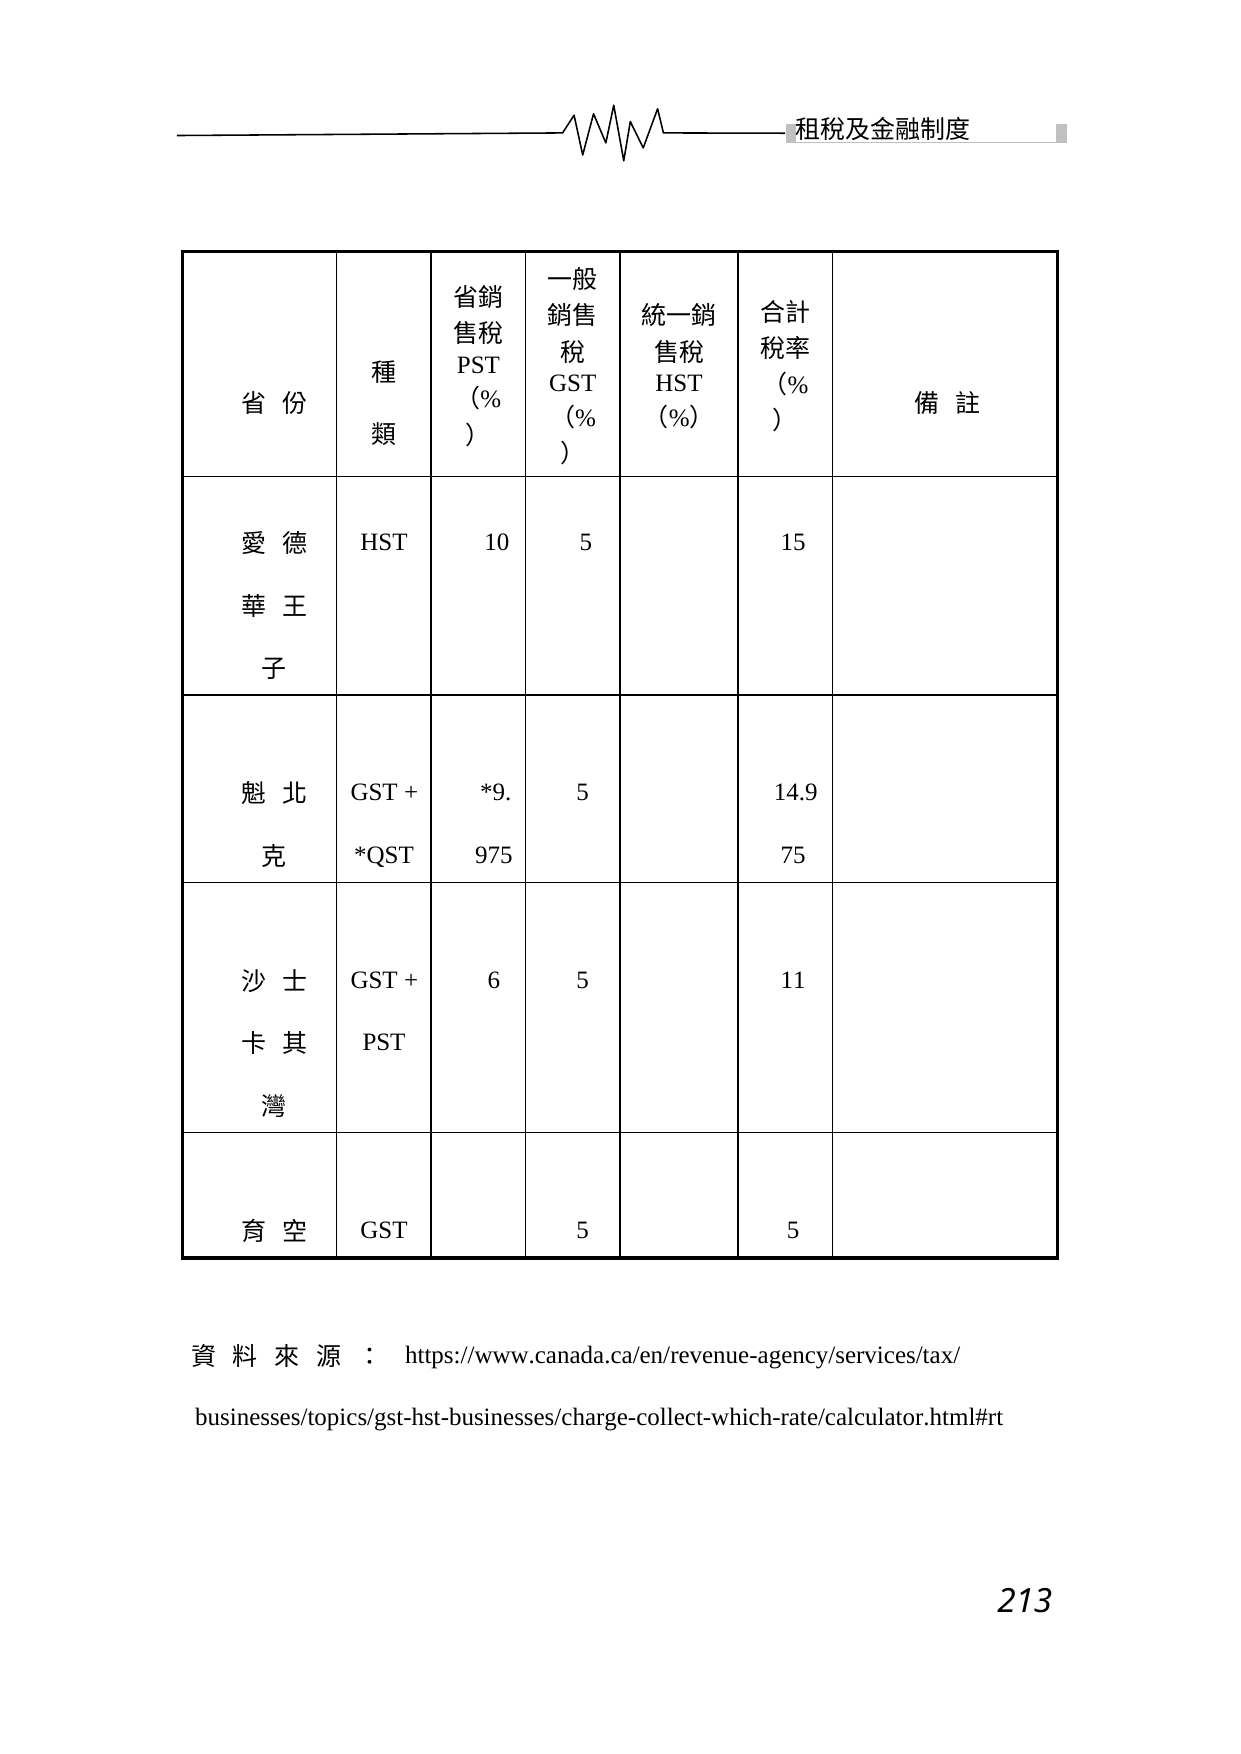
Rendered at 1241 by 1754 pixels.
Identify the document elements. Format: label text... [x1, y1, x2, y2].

table_header 省份 [184, 253, 336, 476]
table_cell GST + *QST [337, 696, 430, 881]
table_cell GST [337, 1133, 430, 1256]
table_cell 魁北克 [184, 696, 336, 881]
table_cell *9.975 [432, 696, 525, 881]
table_header 省銷售稅PST （%） [432, 253, 525, 476]
table_cell [833, 477, 1056, 694]
table_cell 5 [526, 883, 619, 1131]
table_cell GST + PST [337, 883, 430, 1131]
table_header 統一銷售稅HST （%） [621, 253, 737, 476]
table_cell 沙士卡其灣 [184, 883, 336, 1131]
table_cell 15 [739, 477, 832, 694]
table_cell 6 [432, 883, 525, 1131]
table_cell HST [337, 477, 430, 694]
table_cell [621, 883, 737, 1131]
table_cell 11 [739, 883, 832, 1131]
table_cell 愛德華王子 [184, 477, 336, 694]
table_cell [833, 883, 1056, 1131]
table_cell [621, 696, 737, 881]
table_header 備註 [833, 253, 1056, 476]
table_cell 5 [526, 696, 619, 881]
table_cell 14.975 [739, 696, 832, 881]
table_cell [833, 1133, 1056, 1256]
table_cell 5 [739, 1133, 832, 1256]
table_cell [432, 1133, 525, 1256]
table_cell 育空 [184, 1133, 336, 1256]
table_cell [621, 1133, 737, 1256]
table_cell 10 [432, 477, 525, 694]
table_cell [621, 477, 737, 694]
table_cell 5 [526, 1133, 619, 1256]
table_header 種類 [337, 253, 430, 476]
table_header 合計稅率 （%） [739, 253, 832, 476]
table_cell [833, 696, 1056, 881]
table_header 一般銷售稅GST （%） [526, 253, 619, 476]
text 資料來源：https://www.canada.ca/en/revenue-agency/services/tax/businesses/topics/gst-hst-businesses/charge-collect-which-rate/calculator.html#rt [183, 1313, 1058, 1438]
table_cell 5 [526, 477, 619, 694]
